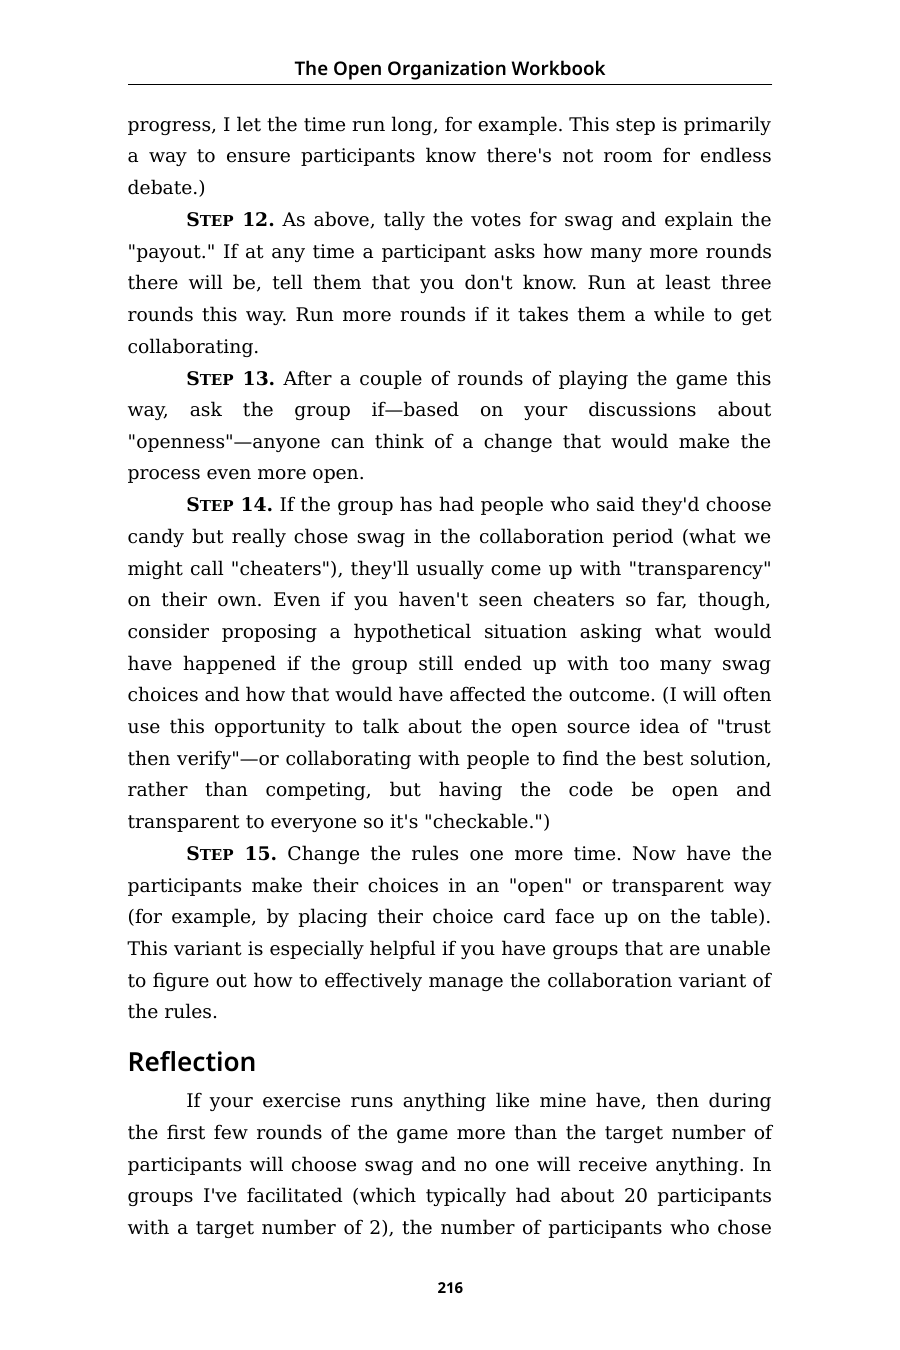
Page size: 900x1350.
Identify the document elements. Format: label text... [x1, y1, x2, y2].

text Step 12. As above, tally the votes for swag and explain the "payout." If at any time a participant asks how many more rounds there will be, tell them that you don't know. Run at least three rounds this way. Run more rounds if it takes them a while to get collaborating. [127, 209, 772, 358]
text progress, I let the time run long, for example. This step is primarily a way to ensure participants know there's not room for endless debate.) [127, 114, 772, 199]
text Step 13. After a couple of rounds of playing the game this way, ask the group if—based on your discussions about "openness"—anyone can think of a change that would make the process even more open. [127, 367, 772, 484]
subtitle Reflection [127, 1048, 772, 1078]
text If your exercise runs anything like mine have, then during the first few rounds of the game more than the target number of participants will choose swag and no one will receive anything. In groups I've facilitated (which typically had about 20 participants with a target number of 2), the number of participants who chose [127, 1090, 772, 1239]
text Step 14. If the group has had people who said they'd choose candy but really chose swag in the collaboration period (what we might call "cheaters"), they'll usually come up with "transparency" on their own. Even if you haven't seen cheaters so far, though, consider proposing a hypothetical situation asking what would have happened if the group still ended up with too many swag choices and how that would have affected the outcome. (I will often use this opportunity to talk about the open source idea of "trust then verify"—or collaborating with people to find the best solution, rather than competing, but having the code be open and transparent to everyone so it's "checkable.") [127, 494, 772, 833]
text Step 15. Change the rules one more time. Now have the participants make their choices in an "open" or transparent way (for example, by placing their choice card face up on the table). This variant is especially helpful if you have groups that are unable to figure out how to effectively manage the collaboration variant of the rules. [127, 843, 772, 1023]
